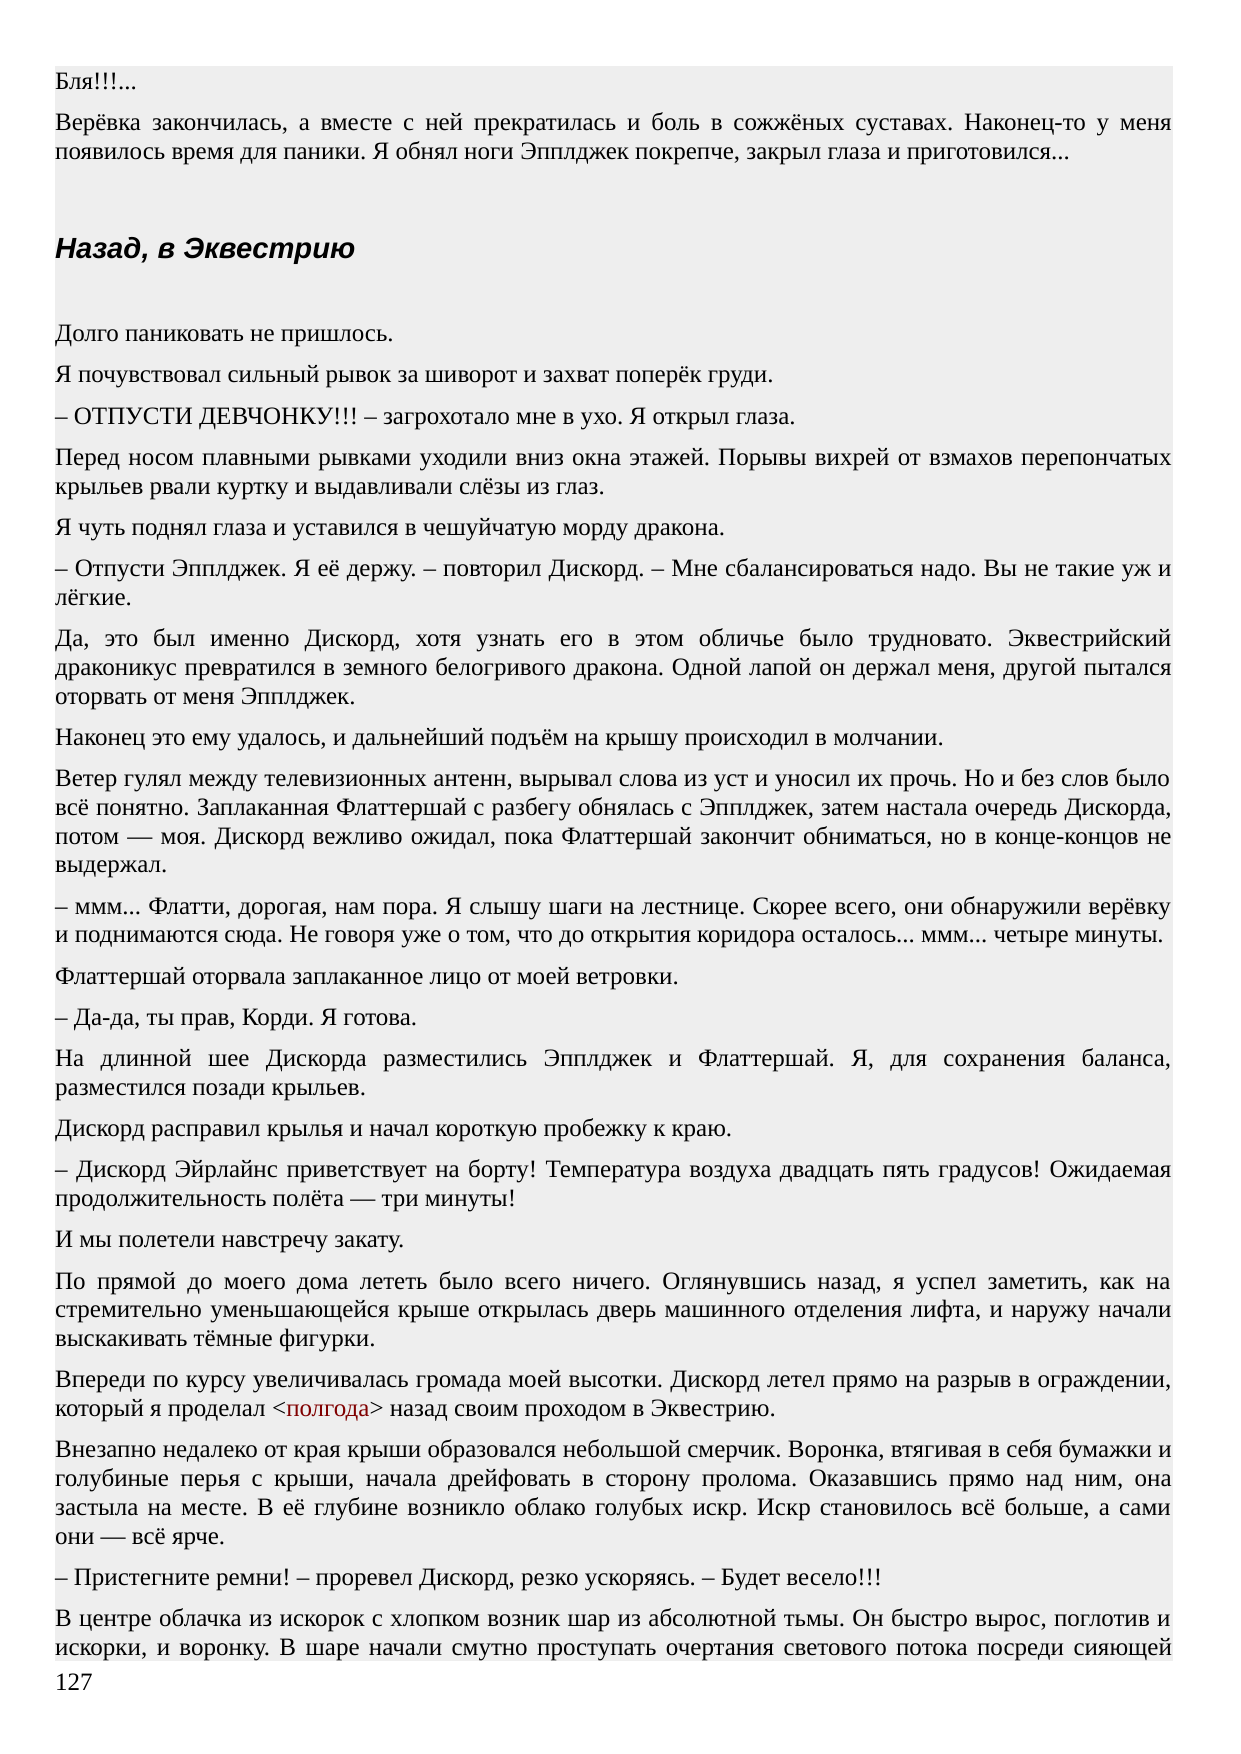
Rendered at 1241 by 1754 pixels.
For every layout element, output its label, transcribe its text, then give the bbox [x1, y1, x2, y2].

text Ветер гулял между телевизионных антенн, вырывал слова из уст и уносил их прочь. Но и без слов было всё понятно. Заплаканная Флаттершай с разбегу обнялась с Эпплджек, затем настала очередь Дискорда, потом — моя. Дискорд вежливо ожидал, пока Флаттершай закончит обниматься, но в конце-концов не выдержал. [55, 763, 1173, 878]
text Наконец это ему удалось, и дальнейший подъём на крышу происходил в молчании. [55, 722, 1173, 751]
text Впереди по курсу увеличивалась громада моей высотки. Дискорд летел прямо на разрыв в ограждении, который я проделал <полгода> назад своим проходом в Эквестрию. [55, 1364, 1173, 1422]
text Перед носом плавными рывками уходили вниз окна этажей. Порывы вихрей от взмахов перепончатых крыльев рвали куртку и выдавливали слёзы из глаз. [55, 442, 1173, 499]
text Флаттершай оторвала заплаканное лицо от моей ветровки. [55, 961, 1173, 989]
text Внезапно недалеко от края крыши образовался небольшой смерчик. Воронка, втягивая в себя бумажки и голубиные перья с крыши, начала дрейфовать в сторону пролома. Оказавшись прямо над ним, она застыла на месте. В её глубине возникло облако голубых искр. Искр становилось всё больше, а сами они — всё ярче. [55, 1434, 1173, 1549]
text – ммм... Флатти, дорогая, нам пора. Я слышу шаги на лестнице. Скорее всего, они обнаружили верёвку и поднимаются сюда. Не говоря уже о том, что до открытия коридора осталось... ммм... четыре минуты. [55, 891, 1173, 948]
text Я чуть поднял глаза и уставился в чешуйчатую морду дракона. [55, 512, 1173, 541]
subtitle Назад, в Эквестрию [55, 231, 1173, 264]
text – Дискорд Эйрлайнс приветствует на борту! Температура воздуха двадцать пять градусов! Ожидаемая продолжительность полёта — три минуты! [55, 1154, 1173, 1212]
text Бля!!!... [55, 66, 1173, 95]
text Да, это был именно Дискорд, хотя узнать его в этом обличье было трудновато. Эквестрийский драконикус превратился в земного белогривого дракона. Одной лапой он держал меня, другой пытался оторвать от меня Эпплджек. [55, 623, 1173, 709]
text Долго паниковать не пришлось. [55, 318, 1173, 347]
text – Отпусти Эпплджек. Я её держу. – повторил Дискорд. – Мне сбалансироваться надо. Вы не такие уж и лёгкие. [55, 553, 1173, 611]
text В центре облачка из искорок с хлопком возник шар из абсолютной тьмы. Он быстро вырос, поглотив и искорки, и воронку. В шаре начали смутно проступать очертания светового потока посреди сияющей [55, 1603, 1173, 1661]
text И мы полетели навстречу закату. [55, 1224, 1173, 1253]
text – Да-да, ты прав, Корди. Я готова. [55, 1002, 1173, 1031]
text – Пристегните ремни! – проревел Дискорд, резко ускоряясь. – Будет весело!!! [55, 1562, 1173, 1591]
text На длинной шее Дискорда разместились Эпплджек и Флаттершай. Я, для сохранения баланса, разместился позади крыльев. [55, 1043, 1173, 1101]
text По прямой до моего дома лететь было всего ничего. Оглянувшись назад, я успел заметить, как на стремительно уменьшающейся крыше открылась дверь машинного отделения лифта, и наружу начали выскакивать тёмные фигурки. [55, 1266, 1173, 1352]
text Верёвка закончилась, а вместе с ней прекратилась и боль в сожжёных суставах. Наконец-то у меня появилось время для паники. Я обнял ноги Эпплджек покрепче, закрыл глаза и приготовился... [55, 107, 1173, 165]
text – ОТПУСТИ ДЕВЧОНКУ!!! – загрохотало мне в ухо. Я открыл глаза. [55, 401, 1173, 429]
text Я почувствовал сильный рывок за шиворот и захват поперёк груди. [55, 359, 1173, 388]
text Дискорд расправил крылья и начал короткую пробежку к краю. [55, 1113, 1173, 1142]
